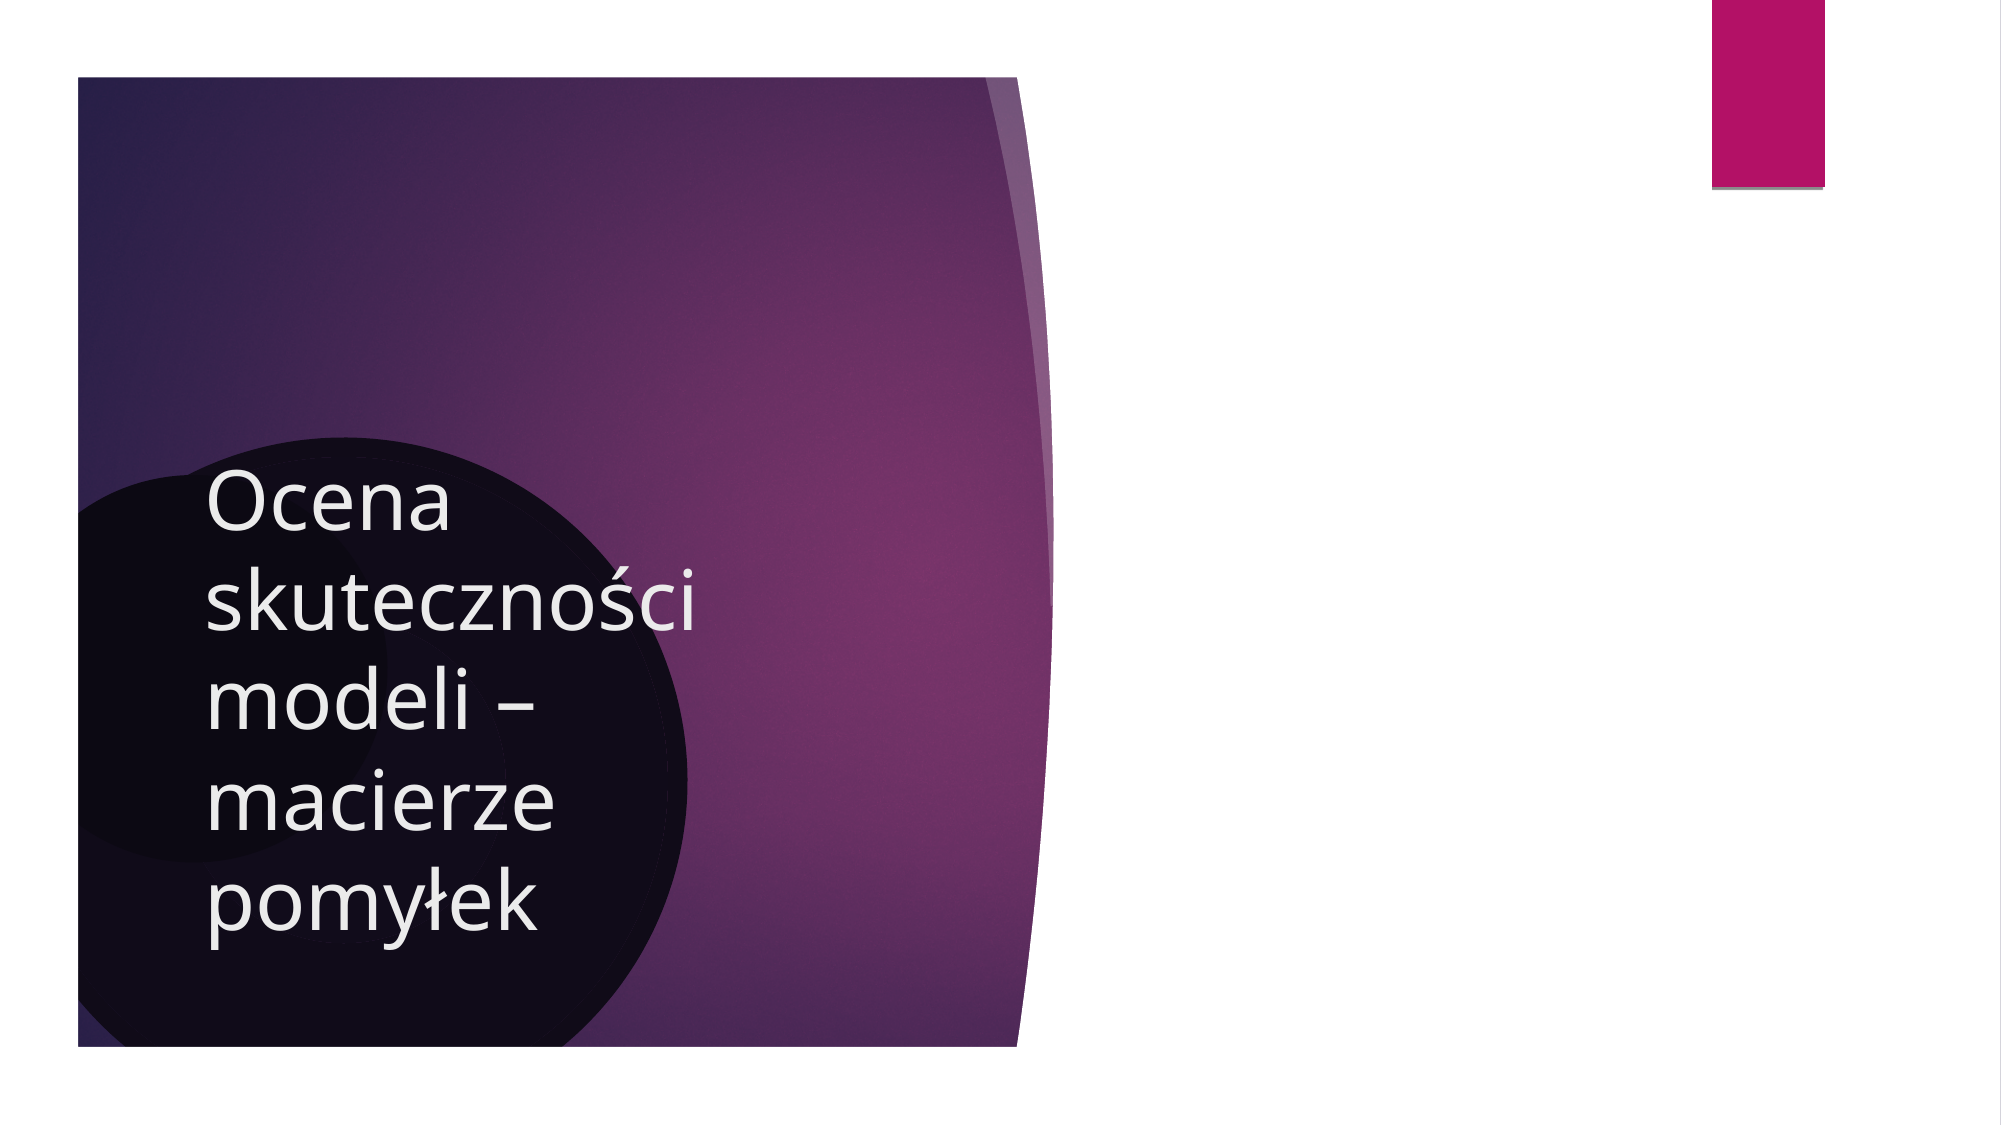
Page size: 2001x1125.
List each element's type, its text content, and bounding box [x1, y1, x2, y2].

title Ocena skuteczności modeli – macierze pomyłek [189, 439, 904, 814]
